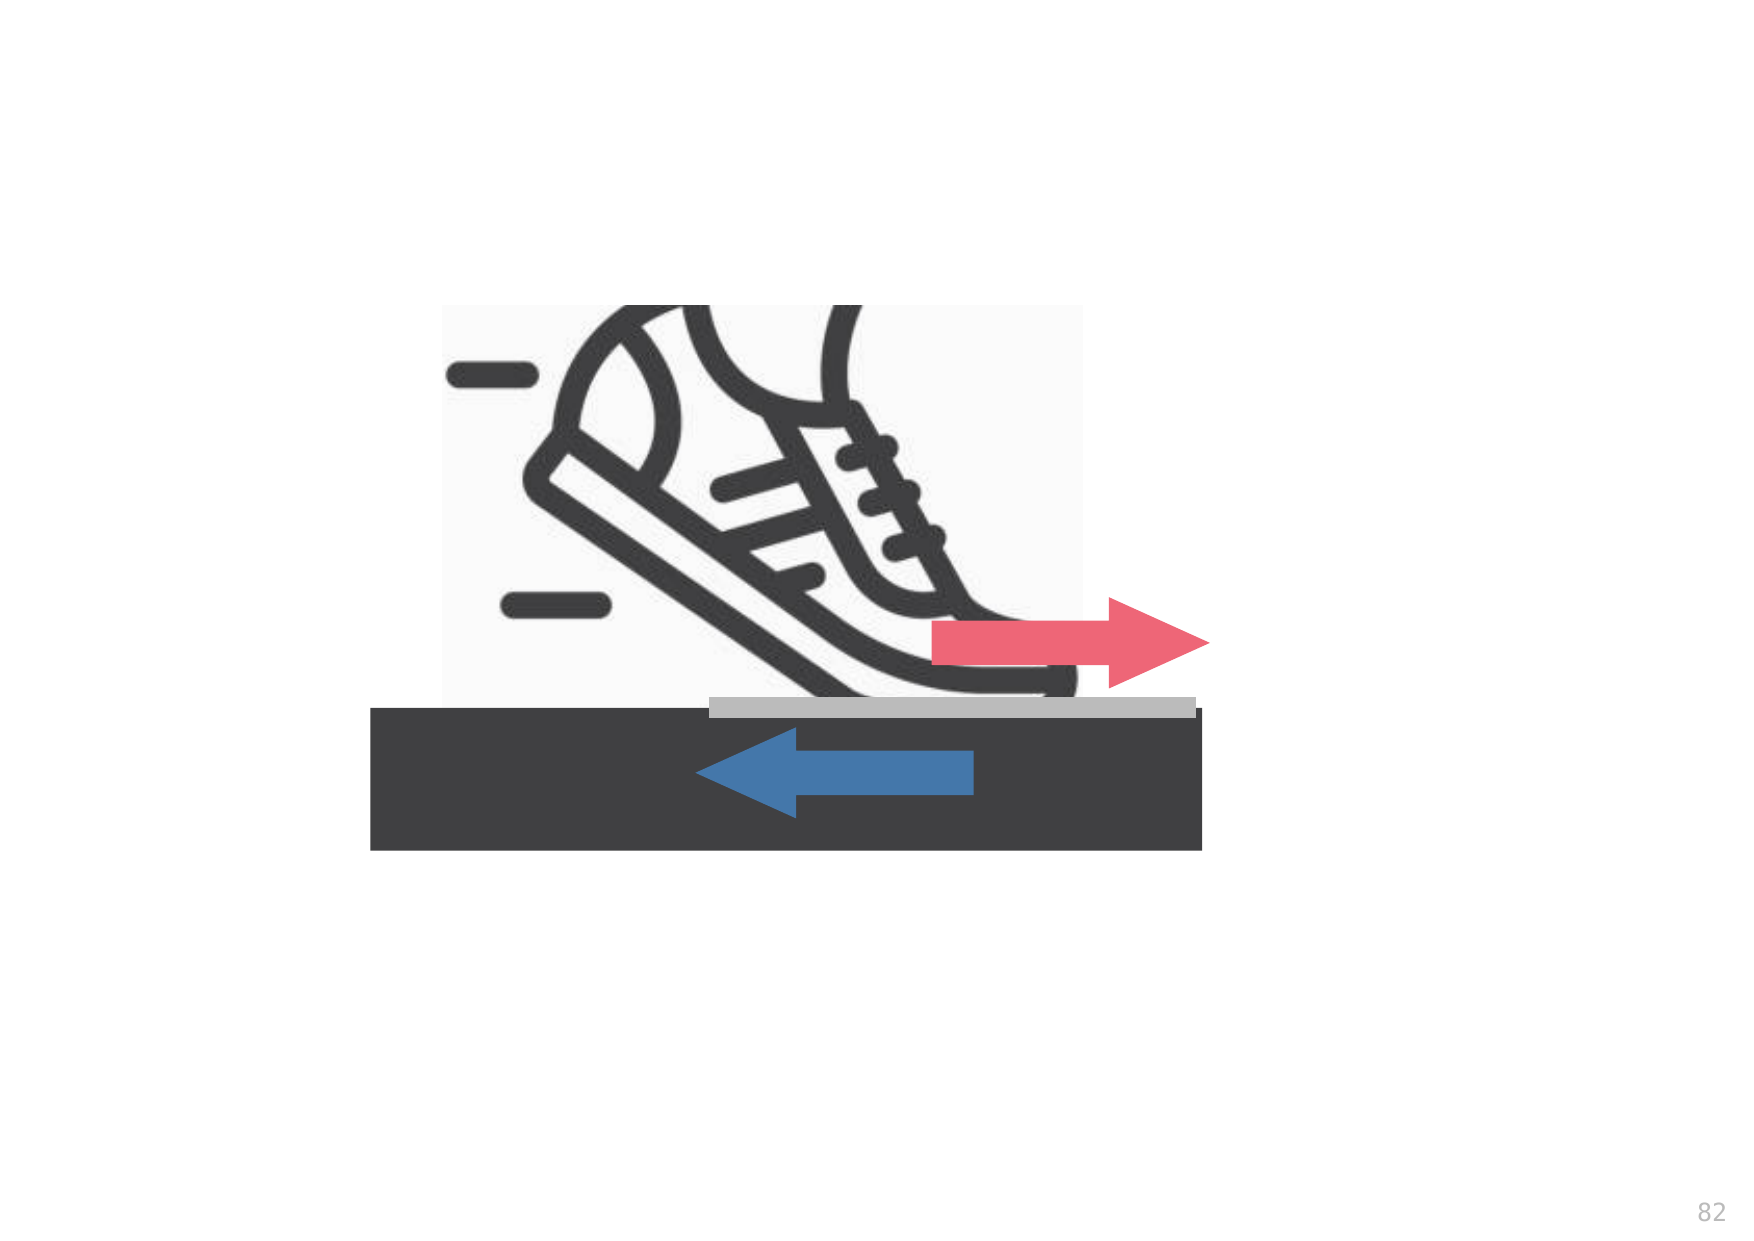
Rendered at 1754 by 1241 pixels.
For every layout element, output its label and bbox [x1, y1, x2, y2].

text_box [370, 707, 1203, 851]
picture [442, 305, 1083, 707]
text_box [931, 597, 1210, 689]
